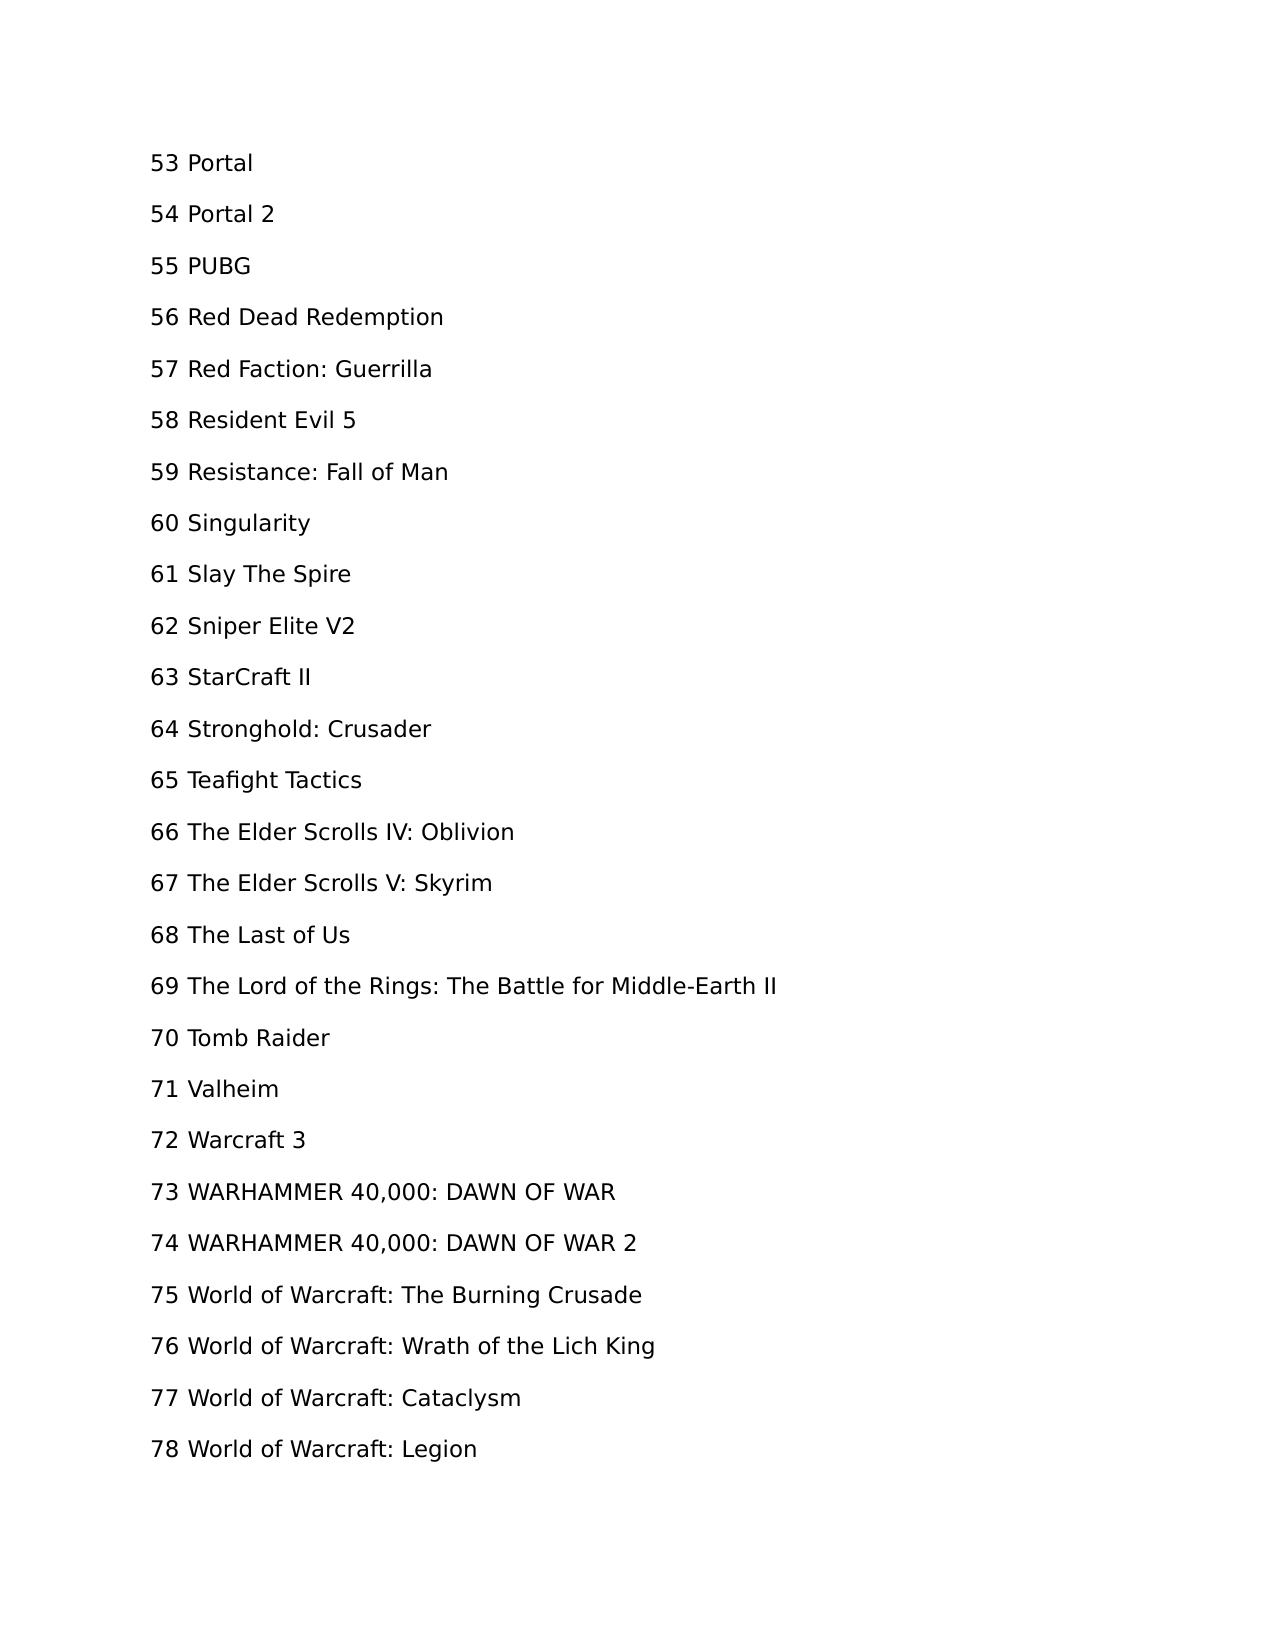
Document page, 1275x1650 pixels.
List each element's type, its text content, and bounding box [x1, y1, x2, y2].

list Teafight Tactics [150, 767, 1125, 794]
list Valheim [150, 1076, 1125, 1103]
list Resistance: Fall of Man [150, 459, 1125, 485]
list World of Warcraft: Wrath of the Lich King [150, 1333, 1125, 1360]
list Slay The Spire [150, 562, 1125, 588]
list The Elder Scrolls IV: Oblivion [150, 819, 1125, 846]
list Warcraft 3 [150, 1128, 1125, 1154]
list Tomb Raider [150, 1025, 1125, 1051]
list The Last of Us [150, 922, 1125, 948]
list World of Warcraft: Legion [150, 1436, 1125, 1463]
list Red Faction: Guerrilla [150, 356, 1125, 382]
list PUBG [150, 253, 1125, 279]
list Red Dead Redemption [150, 304, 1125, 331]
list Sniper Elite V2 [150, 613, 1125, 640]
list Portal 2 [150, 201, 1125, 228]
list Singularity [150, 510, 1125, 537]
list Stronghold: Crusader [150, 716, 1125, 743]
list World of Warcraft: The Burning Crusade [150, 1282, 1125, 1309]
list The Lord of the Rings: The Battle for Middle-Earth II [150, 973, 1125, 1000]
list The Elder Scrolls V: Skyrim [150, 870, 1125, 897]
list Resident Evil 5 [150, 407, 1125, 434]
list WARHAMMER 40,000: DAWN OF WAR [150, 1179, 1125, 1206]
list StarCraft II [150, 664, 1125, 691]
list Portal [150, 150, 1125, 177]
list WARHAMMER 40,000: DAWN OF WAR 2 [150, 1231, 1125, 1257]
list World of Warcraft: Cataclysm [150, 1385, 1125, 1412]
